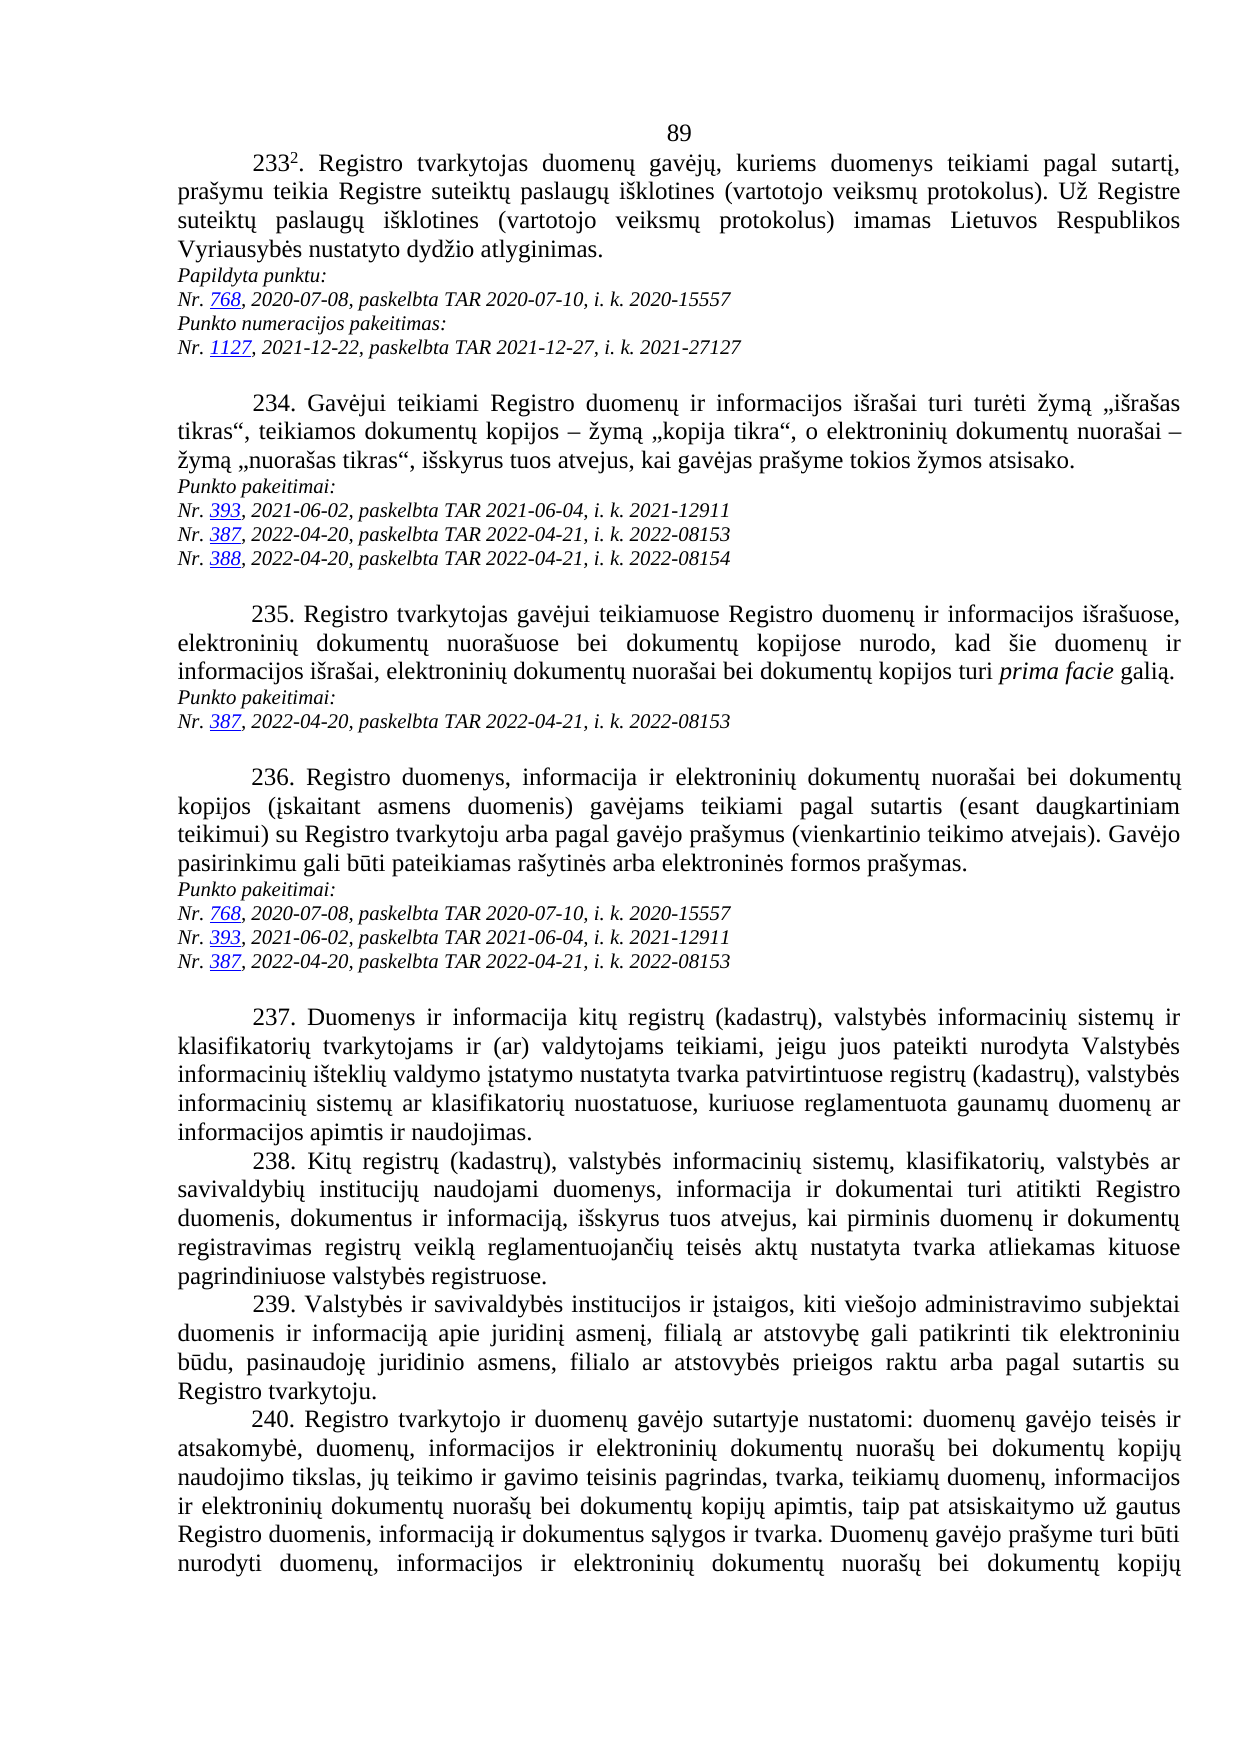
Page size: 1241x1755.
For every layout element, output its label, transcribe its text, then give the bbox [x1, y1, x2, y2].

text Nr. 393, 2021-06-02, paskelbta TAR 2021-06-04, i. k. 2021-12911 [177, 498, 1181, 522]
text Nr. 388, 2022-04-20, paskelbta TAR 2022-04-21, i. k. 2022-08154 [177, 546, 1181, 570]
text 239. Valstybės ir savivaldybės institucijos ir įstaigos, kiti viešojo administravimo subjektai duomenis ir informaciją apie juridinį asmenį, filialą ar atstovybę gali patikrinti tik elektroniniu būdu, pasinaudoję juridinio asmens, filialo ar atstovybės prieigos raktu arba pagal sutartis su Registro tvarkytoju. [177, 1289, 1181, 1404]
text Punkto pakeitimai: [177, 877, 1181, 901]
text Punkto numeracijos pakeitimas: [177, 311, 1181, 335]
text 235. Registro tvarkytojas gavėjui teikiamuose Registro duomenų ir informacijos išrašuose, elektroninių dokumentų nuorašuose bei dokumentų kopijose nurodo, kad šie duomenų ir informacijos išrašai, elektroninių dokumentų nuorašai bei dokumentų kopijos turi prima facie galią. [177, 599, 1181, 685]
text 240. Registro tvarkytojo ir duomenų gavėjo sutartyje nustatomi: duomenų gavėjo teisės ir atsakomybė, duomenų, informacijos ir elektroninių dokumentų nuorašų bei dokumentų kopijų naudojimo tikslas, jų teikimo ir gavimo teisinis pagrindas, tvarka, teikiamų duomenų, informacijos ir elektroninių dokumentų nuorašų bei dokumentų kopijų apimtis, taip pat atsiskaitymo už gautus Registro duomenis, informaciją ir dokumentus sąlygos ir tvarka. Duomenų gavėjo prašyme turi būti nurodyti duomenų, informacijos ir elektroninių dokumentų nuorašų bei dokumentų kopijų [177, 1404, 1181, 1577]
text 2332. Registro tvarkytojas duomenų gavėjų, kuriems duomenys teikiami pagal sutartį, prašymu teikia Registre suteiktų paslaugų išklotines (vartotojo veiksmų protokolus). Už Registre suteiktų paslaugų išklotines (vartotojo veiksmų protokolus) imamas Lietuvos Respublikos Vyriausybės nustatyto dydžio atlyginimas. [177, 148, 1181, 263]
text Nr. 393, 2021-06-02, paskelbta TAR 2021-06-04, i. k. 2021-12911 [177, 925, 1181, 949]
text 237. Duomenys ir informacija kitų registrų (kadastrų), valstybės informacinių sistemų ir klasifikatorių tvarkytojams ir (ar) valdytojams teikiami, jeigu juos pateikti nurodyta Valstybės informacinių išteklių valdymo įstatymo nustatyta tvarka patvirtintuose registrų (kadastrų), valstybės informacinių sistemų ar klasifikatorių nuostatuose, kuriuose reglamentuota gaunamų duomenų ar informacijos apimtis ir naudojimas. [177, 1002, 1181, 1146]
text Punkto pakeitimai: [177, 685, 1181, 709]
text 238. Kitų registrų (kadastrų), valstybės informacinių sistemų, klasifikatorių, valstybės ar savivaldybių institucijų naudojami duomenys, informacija ir dokumentai turi atitikti Registro duomenis, dokumentus ir informaciją, išskyrus tuos atvejus, kai pirminis duomenų ir dokumentų registravimas registrų veiklą reglamentuojančių teisės aktų nustatyta tvarka atliekamas kituose pagrindiniuose valstybės registruose. [177, 1146, 1181, 1289]
text Punkto pakeitimai: [177, 474, 1181, 498]
text 234. Gavėjui teikiami Registro duomenų ir informacijos išrašai turi turėti žymą „išrašas tikras“, teikiamos dokumentų kopijos – žymą „kopija tikra“, o elektroninių dokumentų nuorašai – žymą „nuorašas tikras“, išskyrus tuos atvejus, kai gavėjas prašyme tokios žymos atsisako. [177, 388, 1181, 474]
text Nr. 387, 2022-04-20, paskelbta TAR 2022-04-21, i. k. 2022-08153 [177, 949, 1181, 973]
text Nr. 768, 2020-07-08, paskelbta TAR 2020-07-10, i. k. 2020-15557 [177, 287, 1181, 311]
text Nr. 1127, 2021-12-22, paskelbta TAR 2021-12-27, i. k. 2021-27127 [177, 335, 1181, 359]
text Papildyta punktu: [177, 263, 1181, 287]
text Nr. 387, 2022-04-20, paskelbta TAR 2022-04-21, i. k. 2022-08153 [177, 709, 1181, 733]
text 236. Registro duomenys, informacija ir elektroninių dokumentų nuorašai bei dokumentų kopijos (įskaitant asmens duomenis) gavėjams teikiami pagal sutartis (esant daugkartiniam teikimui) su Registro tvarkytoju arba pagal gavėjo prašymus (vienkartinio teikimo atvejais). Gavėjo pasirinkimu gali būti pateikiamas rašytinės arba elektroninės formos prašymas. [177, 762, 1181, 877]
text Nr. 387, 2022-04-20, paskelbta TAR 2022-04-21, i. k. 2022-08153 [177, 522, 1181, 546]
text Nr. 768, 2020-07-08, paskelbta TAR 2020-07-10, i. k. 2020-15557 [177, 901, 1181, 925]
